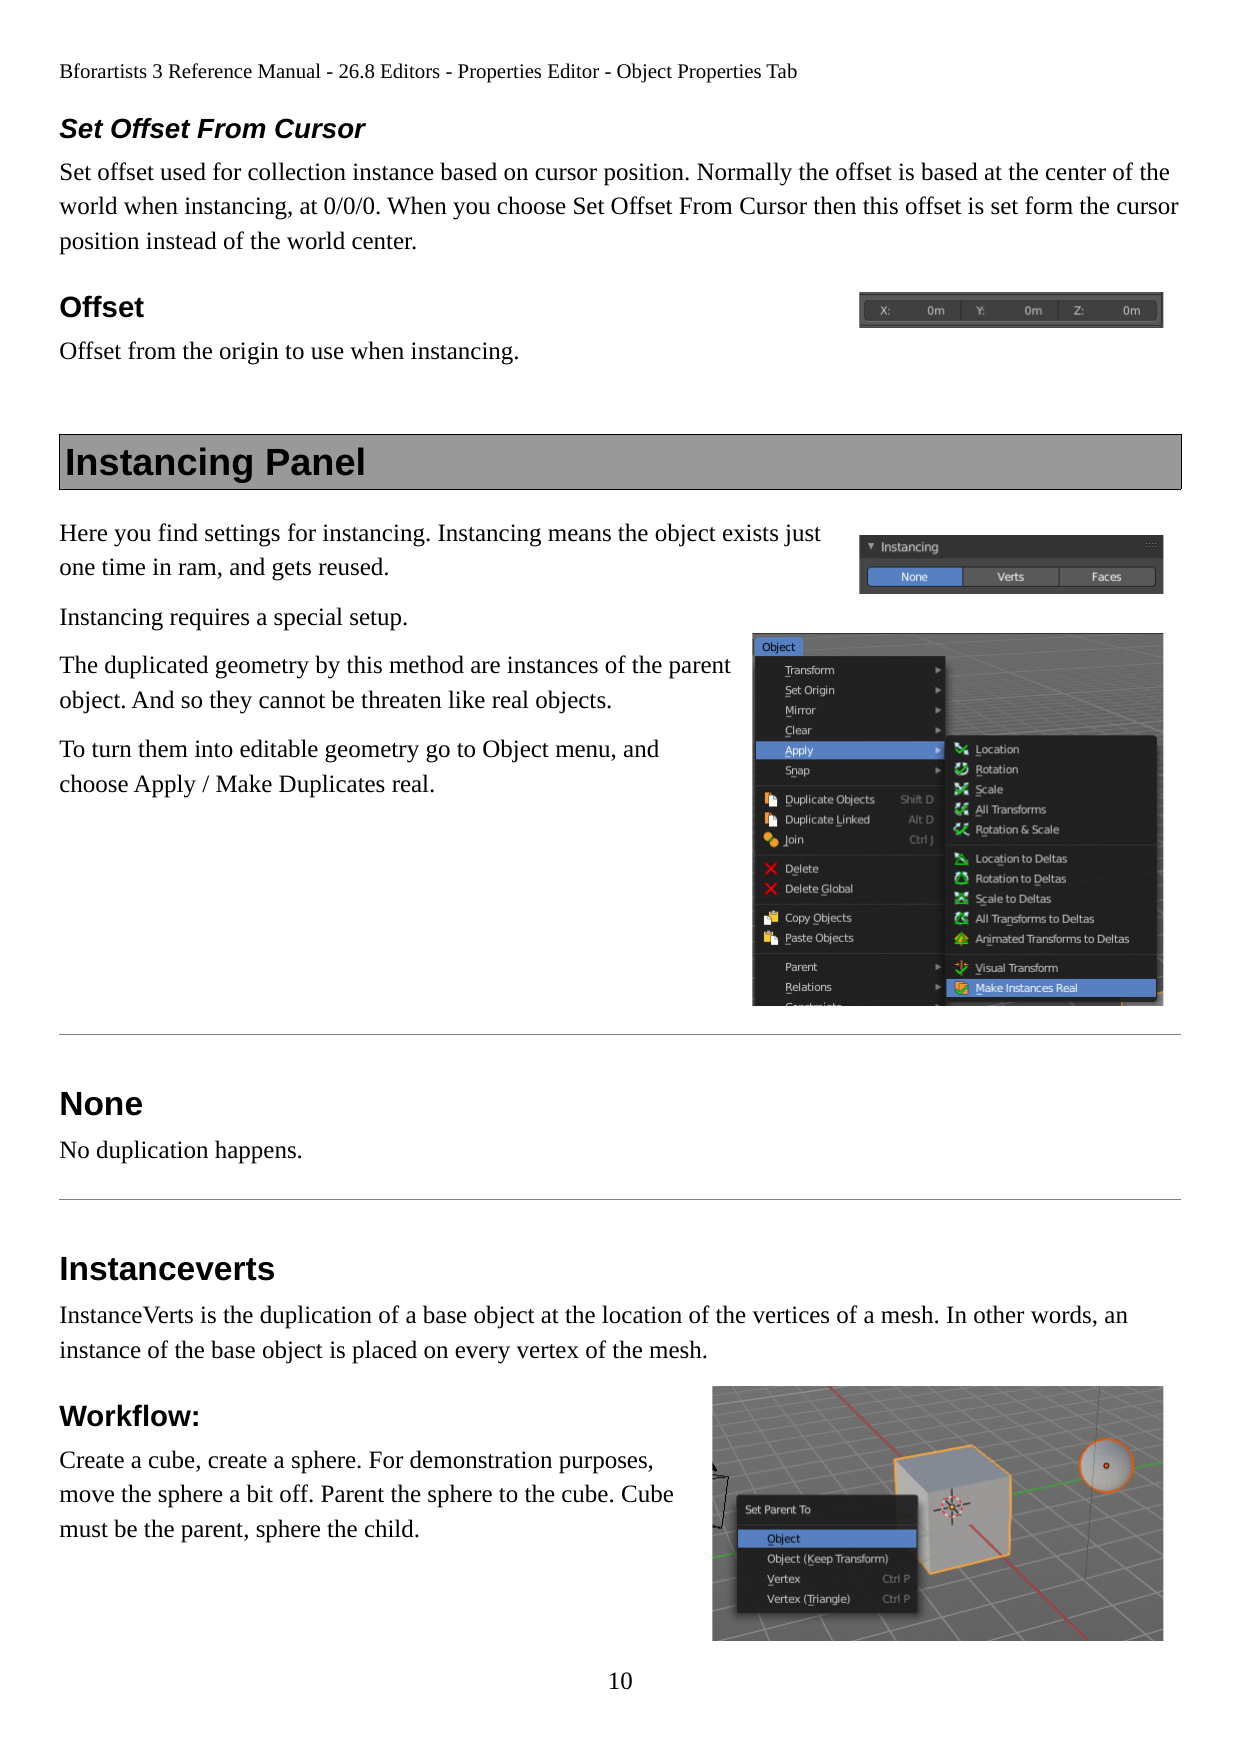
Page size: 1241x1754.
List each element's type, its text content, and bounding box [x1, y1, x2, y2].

subtitle Instanceverts [59, 1249, 1181, 1288]
text The duplicated geometry by this method are instances of the parent object. And so they cannot be threaten like real objects. [59, 651, 752, 714]
subtitle None [59, 1084, 1181, 1123]
table_header Instancing Panel [60, 435, 1181, 489]
text No duplication happens. [59, 1135, 1181, 1164]
subtitle [1164, 1398, 1181, 1432]
text Offset from the origin to use when instancing. [59, 336, 1181, 364]
subtitle Offset [59, 289, 1181, 323]
text Set offset used for collection instance based on cursor position. Normally the offset is based at the center of the world when instancing, at 0/0/0. When you choose Set Offset From Cursor then this offset is set form the cursor position instead of the world center. [59, 157, 1181, 255]
picture [859, 292, 1164, 328]
text To turn them into editable geometry go to Object menu, and choose Apply / Make Duplicates real. [59, 734, 752, 797]
subtitle Workflow: [59, 1398, 712, 1432]
picture [752, 633, 1164, 1006]
text Here you find settings for instancing. Instancing means the object exists just one time in ram, and gets reused. [59, 518, 1181, 581]
text InstanceVerts is the duplication of a base object at the location of the vertices of a mesh. In other words, an instance of the base object is placed on every vertex of the mesh. [59, 1300, 1181, 1363]
text Create a cube, create a sphere. For demonstration purposes, move the sphere a bit off. Parent the sphere to the cube. Cube must be the parent, sphere the child. [59, 1445, 712, 1542]
subtitle Set Offset From Cursor [59, 113, 1181, 144]
picture [859, 535, 1164, 594]
text Instancing requires a special setup. [59, 602, 1181, 630]
picture [712, 1386, 1164, 1641]
